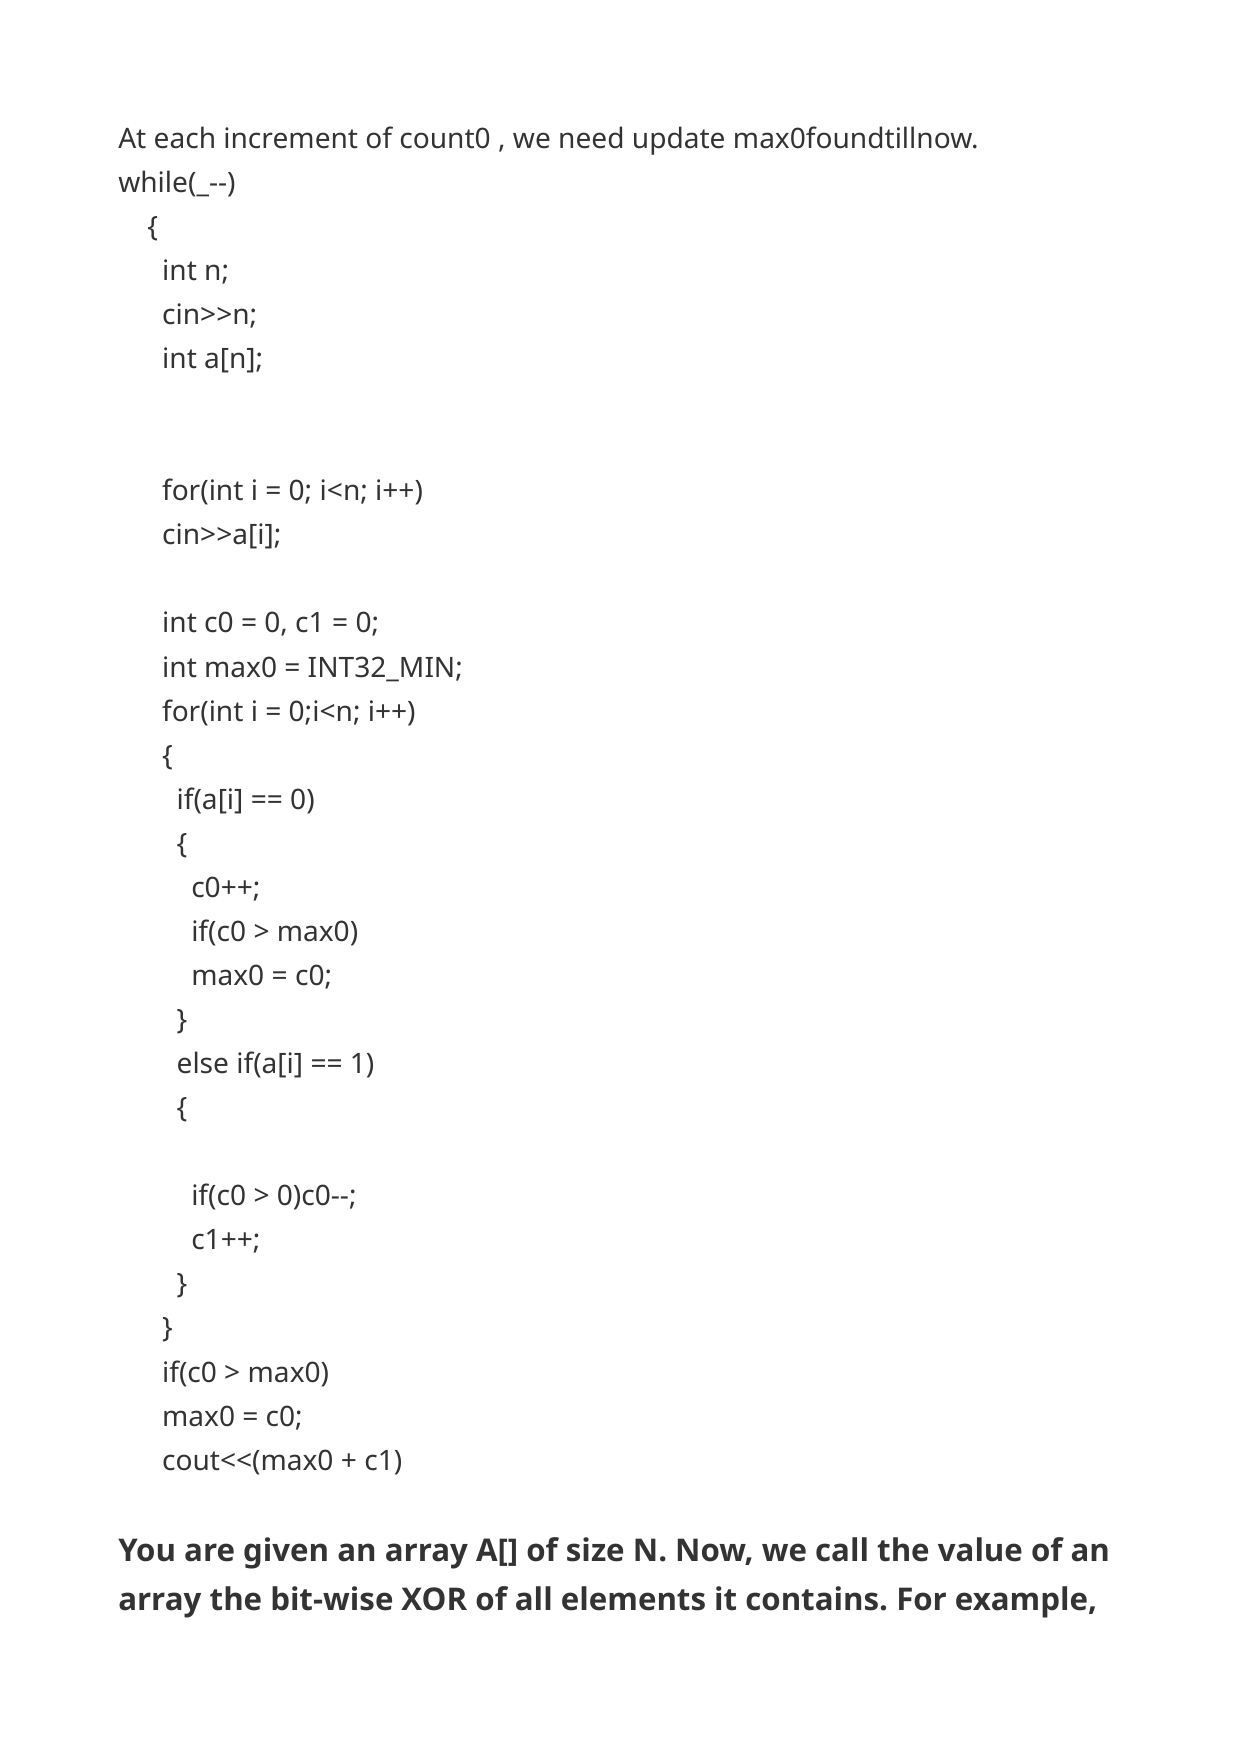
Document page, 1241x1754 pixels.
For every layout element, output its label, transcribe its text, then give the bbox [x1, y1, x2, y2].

text if(c0 > max0) [118, 1352, 1122, 1390]
text int a[n]; [118, 338, 1122, 377]
text for(int i = 0; i<n; i++) [118, 471, 1122, 509]
text cin>>a[i]; [118, 515, 1122, 553]
text if(c0 > 0)c0--; [118, 1176, 1122, 1214]
text int n; [118, 250, 1122, 289]
text { [118, 1087, 1122, 1126]
text if(a[i] == 0) [118, 779, 1122, 817]
text } [118, 1264, 1122, 1302]
text You are given an array A[] of size N. Now, we call the value of an array the bit-wise XOR of all elements it contains. For example, [118, 1528, 1122, 1620]
text cin>>n; [118, 294, 1122, 333]
text while(_--) [118, 162, 1122, 201]
text cout<<(max0 + c1) [118, 1440, 1122, 1478]
text int c0 = 0, c1 = 0; [118, 603, 1122, 641]
text { [118, 206, 1122, 244]
text { [118, 823, 1122, 861]
text if(c0 > max0) [118, 911, 1122, 949]
text c0++; [118, 867, 1122, 906]
text else if(a[i] == 1) [118, 1043, 1122, 1082]
text max0 = c0; [118, 955, 1122, 994]
text At each increment of count0 , we need update max0foundtillnow. [118, 118, 1122, 156]
text { [118, 735, 1122, 773]
text } [118, 1308, 1122, 1346]
text int max0 = INT32_MIN; [118, 647, 1122, 685]
text for(int i = 0;i<n; i++) [118, 691, 1122, 729]
text max0 = c0; [118, 1396, 1122, 1434]
text c1++; [118, 1220, 1122, 1258]
text } [118, 999, 1122, 1038]
